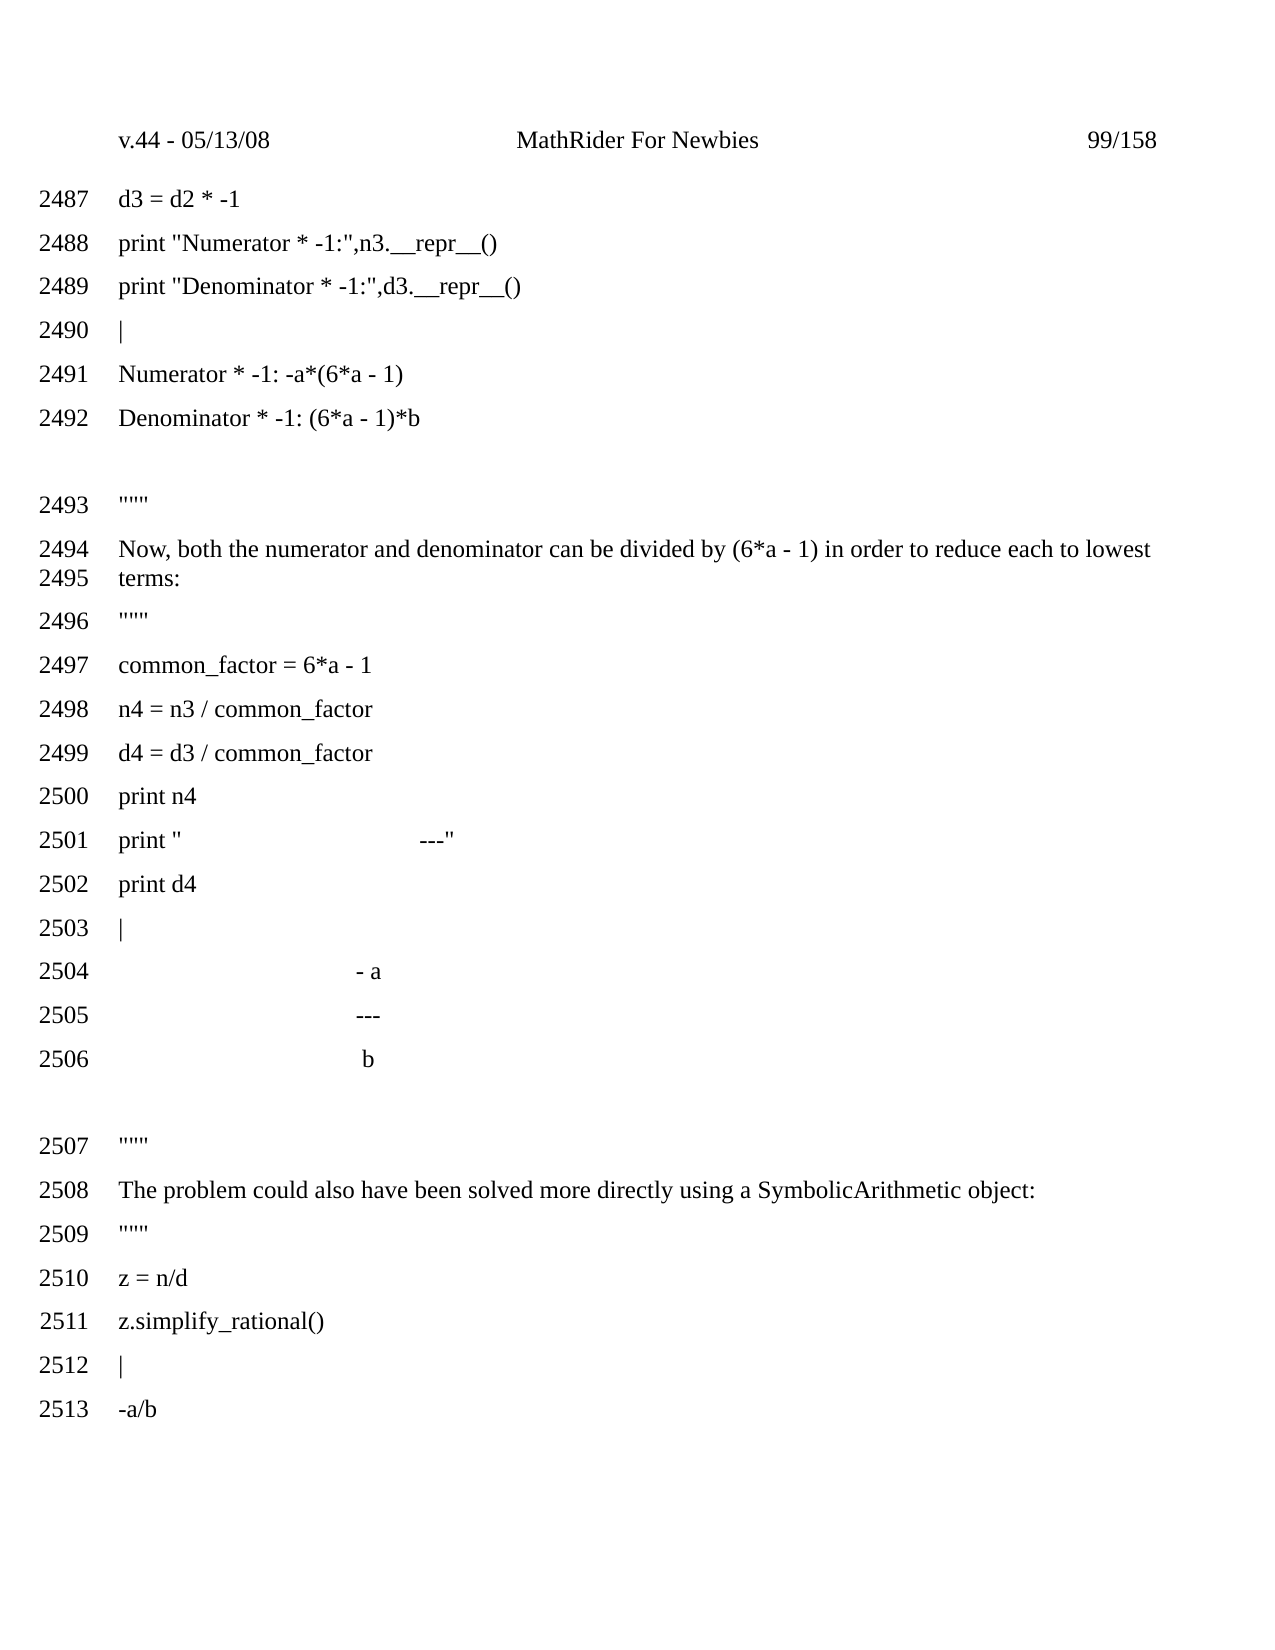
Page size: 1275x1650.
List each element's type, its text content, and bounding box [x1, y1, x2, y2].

text z = n/d [118, 1263, 1157, 1291]
text d4 = d3 / common_factor [118, 738, 1157, 766]
text - a [118, 956, 1157, 985]
text The problem could also have been solved more directly using a SymbolicArithmetic object: [118, 1175, 1157, 1204]
text print d4 [118, 869, 1157, 898]
text Denominator * -1: (6*a - 1)*b [118, 403, 1157, 431]
text | [118, 315, 1157, 344]
text d3 = d2 * -1 [118, 184, 1157, 213]
text Numerator * -1: -a*(6*a - 1) [118, 359, 1157, 388]
text """ [118, 606, 1157, 635]
text print n4 [118, 781, 1157, 810]
text n4 = n3 / common_factor [118, 694, 1157, 723]
text """ [118, 1131, 1157, 1160]
text common_factor = 6*a - 1 [118, 650, 1157, 679]
text | [118, 1350, 1157, 1379]
text b [118, 1044, 1157, 1073]
text -a/b [118, 1394, 1157, 1423]
text | [118, 913, 1157, 941]
text Now, both the numerator and denominator can be divided by (6*a - 1) in order to reduce each to lowest terms: [118, 534, 1157, 591]
text print " ---" [118, 825, 1157, 854]
text """ [118, 490, 1157, 519]
text print "Denominator * -1:",d3.__repr__() [118, 271, 1157, 300]
text --- [118, 1000, 1157, 1029]
text z.simplify_rational() [118, 1306, 1157, 1335]
text print "Numerator * -1:",n3.__repr__() [118, 228, 1157, 256]
text """ [118, 1219, 1157, 1248]
